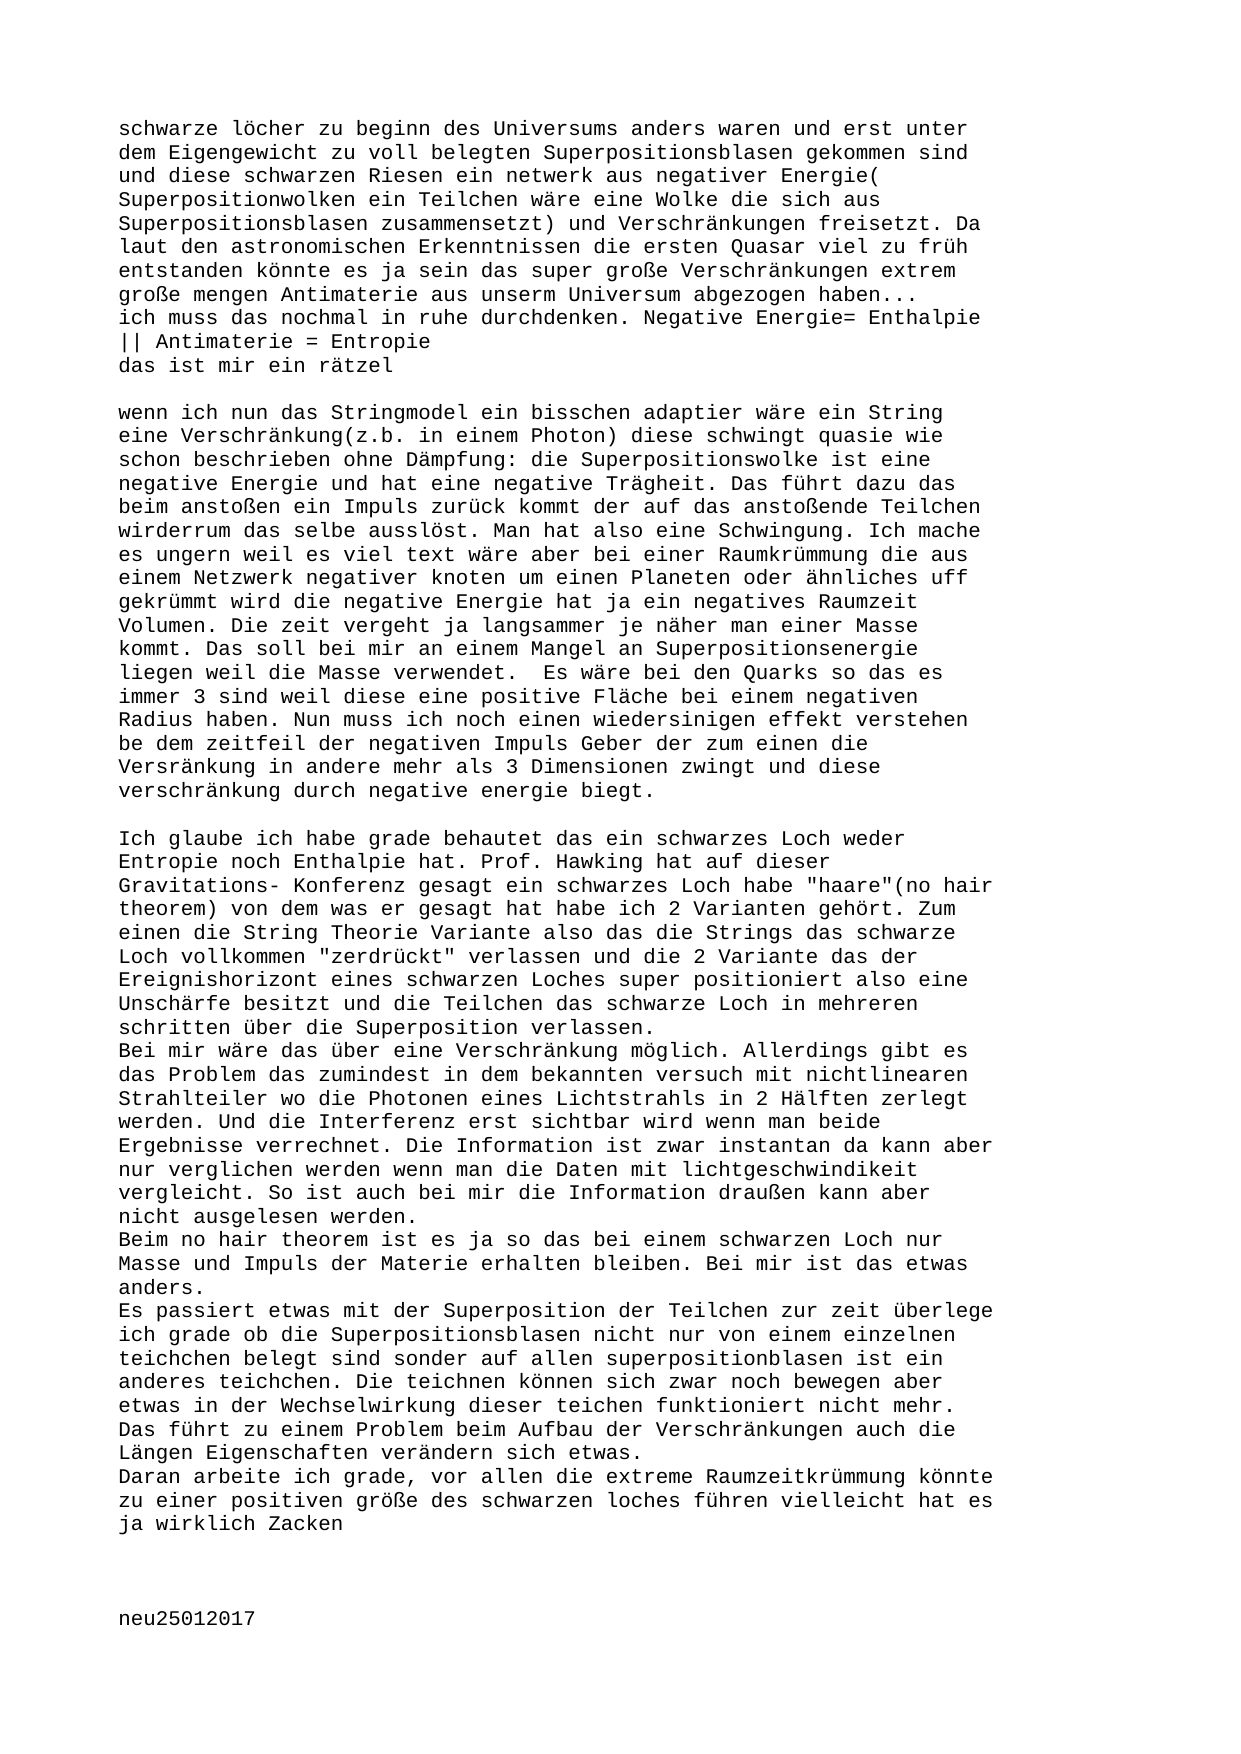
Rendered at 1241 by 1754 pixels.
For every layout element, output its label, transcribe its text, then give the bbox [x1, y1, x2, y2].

text neu25012017 [118, 1608, 1122, 1631]
text schwarze löcher zu beginn des Universums anders waren und erst unter dem Eigengewicht zu voll belegten Superpositionsblasen gekommen sind und diese schwarzen Riesen ein netwerk aus negativer Energie( Superpositionwolken ein Teilchen wäre eine Wolke die sich aus Superpositionsblasen zusammensetzt) und Verschränkungen freisetzt. Da laut den astronomischen Erkenntnissen die ersten Quasar viel zu früh entstanden könnte es ja sein das super große Verschränkungen extrem große mengen Antimaterie aus unserm Universum abgezogen haben... ich muss das nochmal in ruhe durchdenken. Negative Energie= Enthalpie || Antimaterie = Entropie das ist mir ein rätzel wenn ich nun das Stringmodel ein bisschen adaptier wäre ein String eine Verschränkung(z.b. in einem Photon) diese schwingt quasie wie schon beschrieben ohne Dämpfung: die Superpositionswolke ist eine negative Energie und hat eine negative Trägheit. Das führt dazu das beim anstoßen ein Impuls zurück kommt der auf das anstoßende Teilchen wirderrum das selbe ausslöst. Man hat also eine Schwingung. Ich mache es ungern weil es viel text wäre aber bei einer Raumkrümmung die aus einem Netzwerk negativer knoten um einen Planeten oder ähnliches uff gekrümmt wird die negative Energie hat ja ein negatives Raumzeit Volumen. Die zeit vergeht ja langsammer je näher man einer Masse kommt. Das soll bei mir an einem Mangel an Superpositionsenergie liegen weil die Masse verwendet. Es wäre bei den Quarks so das es immer 3 sind weil diese eine positive Fläche bei einem negativen Radius haben. Nun muss ich noch einen wiedersinigen effekt verstehen be dem zeitfeil der negativen Impuls Geber der zum einen die Versränkung in andere mehr als 3 Dimensionen zwingt und diese verschränkung durch negative energie biegt. Ich glaube ich habe grade behautet das ein schwarzes Loch weder Entropie noch Enthalpie hat. Prof. Hawking hat auf dieser Gravitations- Konferenz gesagt ein schwarzes Loch habe "haare"(no hair theorem) von dem was er gesagt hat habe ich 2 Varianten gehört. Zum einen die String Theorie Variante also das die Strings das schwarze Loch vollkommen "zerdrückt" verlassen und die 2 Variante das der Ereignishorizont eines schwarzen Loches super positioniert also eine Unschärfe besitzt und die Teilchen das schwarze Loch in mehreren schritten über die Superposition verlassen. Bei mir wäre das über eine Verschränkung möglich. Allerdings gibt es das Problem das zumindest in dem bekannten versuch mit nichtlinearen Strahlteiler wo die Photonen eines Lichtstrahls in 2 Hälften zerlegt werden. Und die Interferenz erst sichtbar wird wenn man beide Ergebnisse verrechnet. Die Information ist zwar instantan da kann aber nur verglichen werden wenn man die Daten mit lichtgeschwindikeit vergleicht. So ist auch bei mir die Information draußen kann aber nicht ausgelesen werden. Beim no hair theorem ist es ja so das bei einem schwarzen Loch nur Masse und Impuls der Materie erhalten bleiben. Bei mir ist das etwas anders. Es passiert etwas mit der Superposition der Teilchen zur zeit überlege ich grade ob die Superpositionsblasen nicht nur von einem einzelnen teichchen belegt sind sonder auf allen superpositionblasen ist ein anderes teichchen. Die teichnen können sich zwar noch bewegen aber etwas in der Wechselwirkung dieser teichen funktioniert nicht mehr. Das führt zu einem Problem beim Aufbau der Verschränkungen auch die Längen Eigenschaften verändern sich etwas. Daran arbeite ich grade, vor allen die extreme Raumzeitkrümmung könnte zu einer positiven größe des schwarzen loches führen vielleicht hat es ja wirklich Zacken [118, 118, 1122, 1537]
